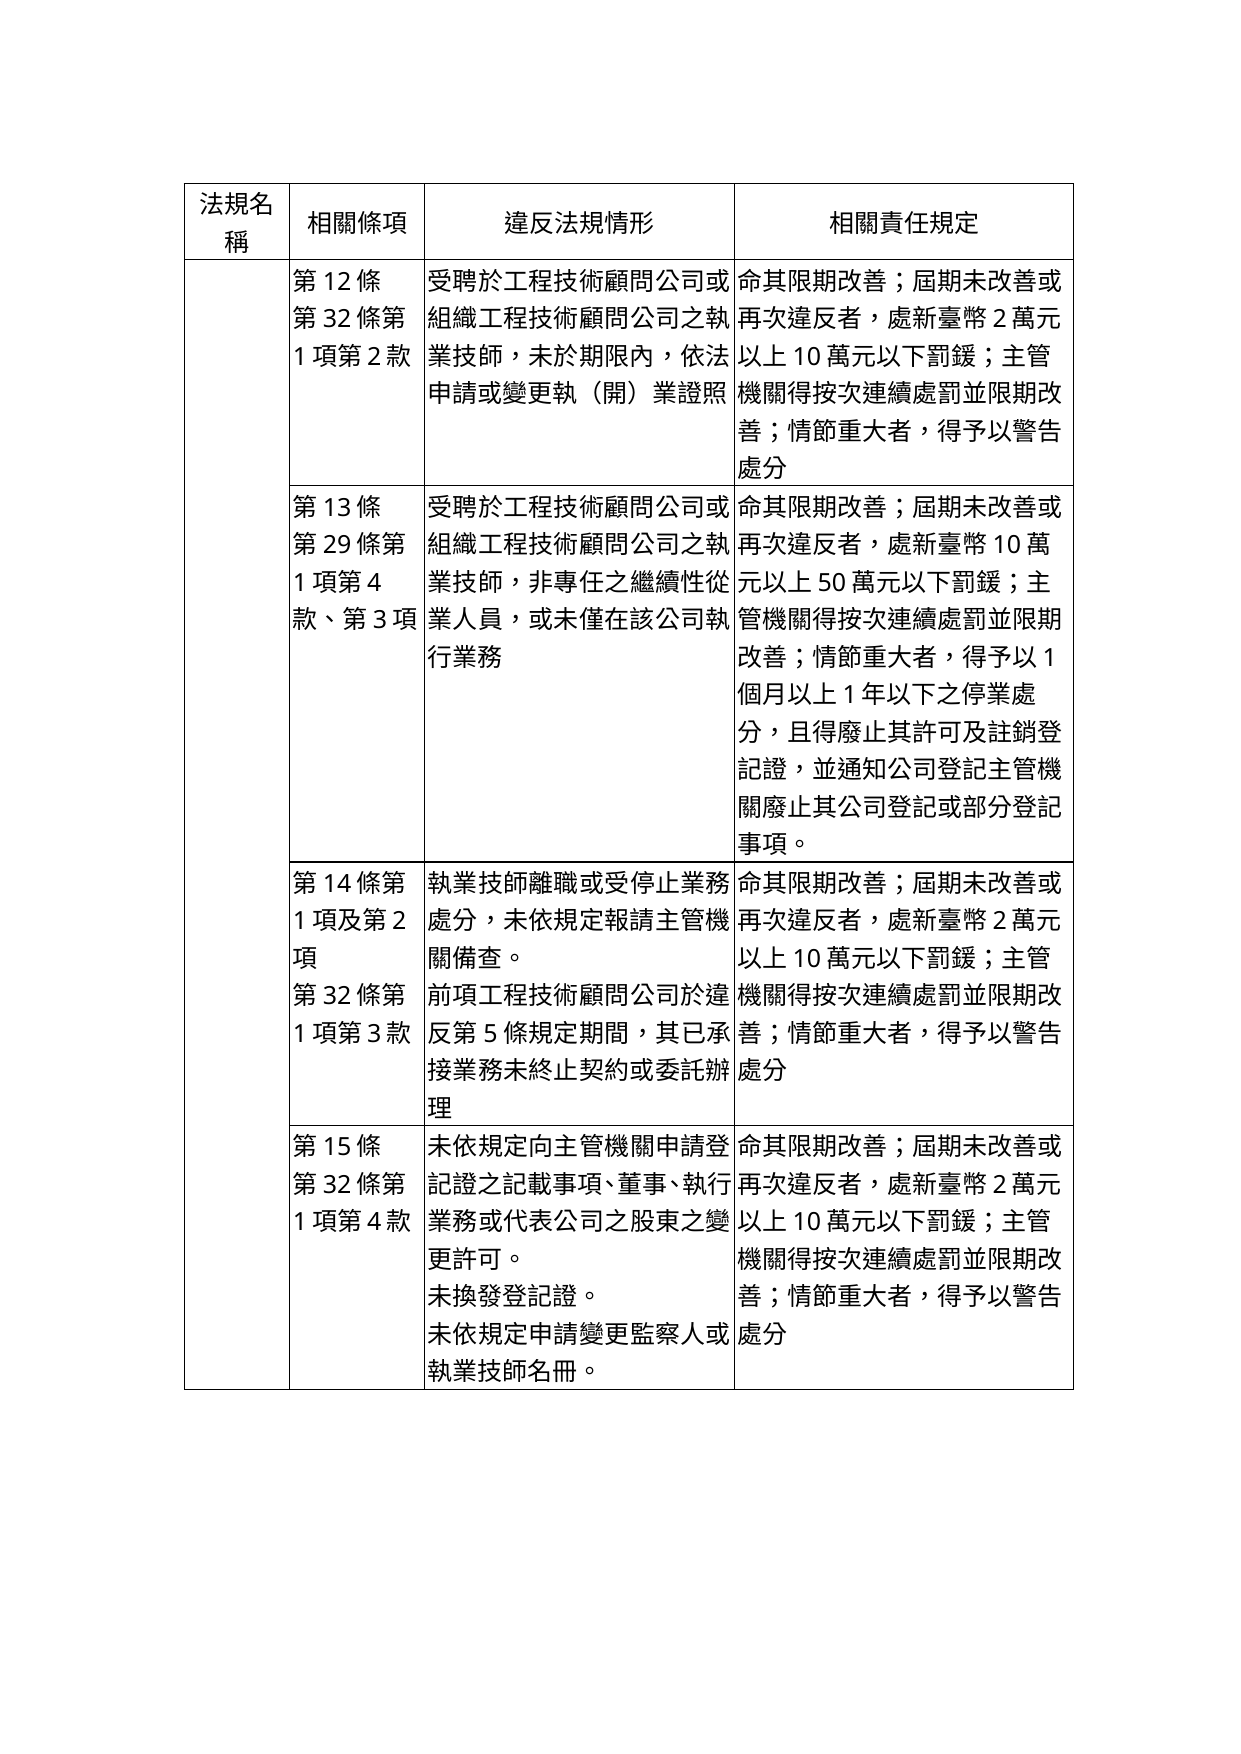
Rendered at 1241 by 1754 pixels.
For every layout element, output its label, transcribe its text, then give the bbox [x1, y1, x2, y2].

table_cell 第15條 第32條第1項第4款 [290, 1126, 424, 1388]
table_cell 受聘於工程技術顧問公司或組織工程技術顧問公司之執業技師，未於期限內，依法申請或變更執（開）業證照 [425, 260, 734, 485]
table_header 法規名稱 [185, 184, 289, 259]
table_header 相關責任規定 [735, 184, 1073, 259]
table_cell 命其限期改善；屆期未改善或再次違反者，處新臺幣10萬元以上50萬元以下罰鍰；主管機關得按次連續處罰並限期改善；情節重大者，得予以1個月以上1年以下之停業處分，且得廢止其許可及註銷登記證，並通知公司登記主管機關廢止其公司登記或部分登記事項。 [735, 486, 1073, 861]
table_cell 未依規定向主管機關申請登記證之記載事項、董事、執行業務或代表公司之股東之變更許可。 未換發登記證。 未依規定申請變更監察人或執業技師名冊。 [425, 1126, 734, 1388]
table_cell 第12條 第32條第1項第2款 [290, 260, 424, 485]
table_cell 命其限期改善；屆期未改善或再次違反者，處新臺幣2萬元以上10萬元以下罰鍰；主管機關得按次連續處罰並限期改善；情節重大者，得予以警告處分 [735, 1126, 1073, 1388]
table_cell 命其限期改善；屆期未改善或再次違反者，處新臺幣2萬元以上10萬元以下罰鍰；主管機關得按次連續處罰並限期改善；情節重大者，得予以警告處分 [735, 863, 1073, 1125]
table_cell 第13條 第29條第1項第4款、第3項 [290, 486, 424, 861]
table_cell 第14條第1項及第2項 第32條第1項第3款 [290, 863, 424, 1125]
table_header 相關條項 [290, 184, 424, 259]
table_header 違反法規情形 [425, 184, 734, 259]
table_cell 執業技師離職或受停止業務處分，未依規定報請主管機關備查。 前項工程技術顧問公司於違反第5條規定期間，其已承接業務未終止契約或委託辦理 [425, 863, 734, 1125]
table_cell 受聘於工程技術顧問公司或組織工程技術顧問公司之執業技師，非專任之繼續性從業人員，或未僅在該公司執行業務 [425, 486, 734, 861]
table_cell 命其限期改善；屆期未改善或再次違反者，處新臺幣2萬元以上10萬元以下罰鍰；主管機關得按次連續處罰並限期改善；情節重大者，得予以警告處分 [735, 260, 1073, 485]
table_cell [185, 260, 289, 1388]
